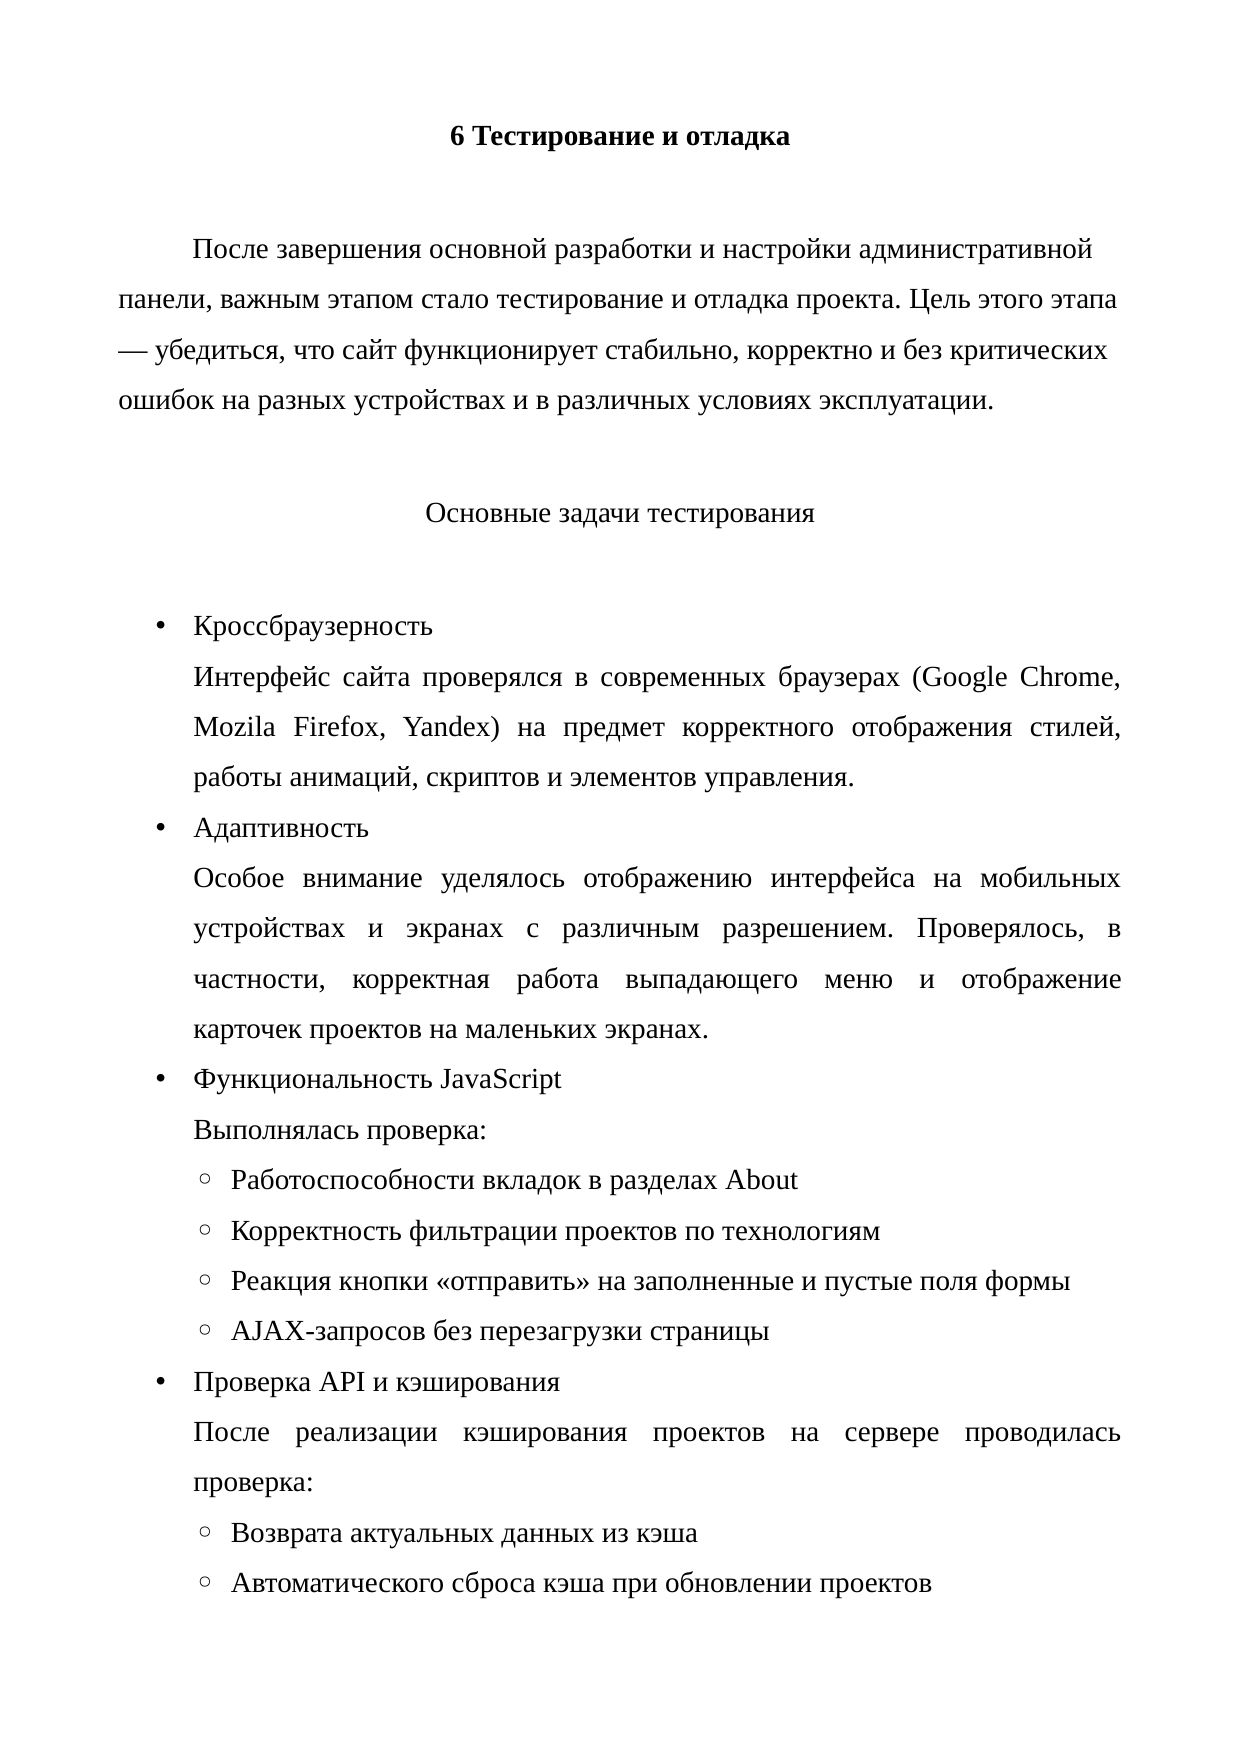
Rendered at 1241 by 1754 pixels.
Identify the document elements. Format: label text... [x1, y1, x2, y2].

list Автоматического сброса кэша при обновлении проектов [193, 1565, 1122, 1599]
list Функциональность JavaScript Выполнялась проверка: [156, 1061, 1122, 1145]
list Кроссбраузерность Интерфейс сайта проверялся в современных браузерах (Google Chrome, Mozila Firefox, Yandex) на предмет корректного отображения стилей, работы анимаций, скриптов и элементов управления. [156, 608, 1122, 793]
list Реакция кнопки «отправить» на заполненные и пустые поля формы [193, 1263, 1122, 1297]
list Проверка API и кэширования После реализации кэширования проектов на сервере проводилась проверка: [156, 1364, 1122, 1498]
list Работоспособности вкладок в разделах About [193, 1162, 1122, 1196]
text После завершения основной разработки и настройки административной панели, важным этапом стало тестирование и отладка проекта. Цель этого этапа — убедиться, что сайт функционирует стабильно, корректно и без критических ошибок на разных устройствах и в различных условиях эксплуатации. [118, 231, 1122, 416]
list AJAX-запросов без перезагрузки страницы [193, 1313, 1122, 1347]
list Адаптивность Особое внимание уделялось отображению интерфейса на мобильных устройствах и экранах с различным разрешением. Проверялось, в частности, корректная работа выпадающего меню и отображение карточек проектов на маленьких экранах. [156, 810, 1122, 1045]
subtitle 6 Тестирование и отладка [118, 118, 1122, 152]
list Корректность фильтрации проектов по технологиям [193, 1213, 1122, 1246]
subtitle Основные задачи тестирования [118, 495, 1122, 529]
list Возврата актуальных данных из кэша [193, 1515, 1122, 1548]
